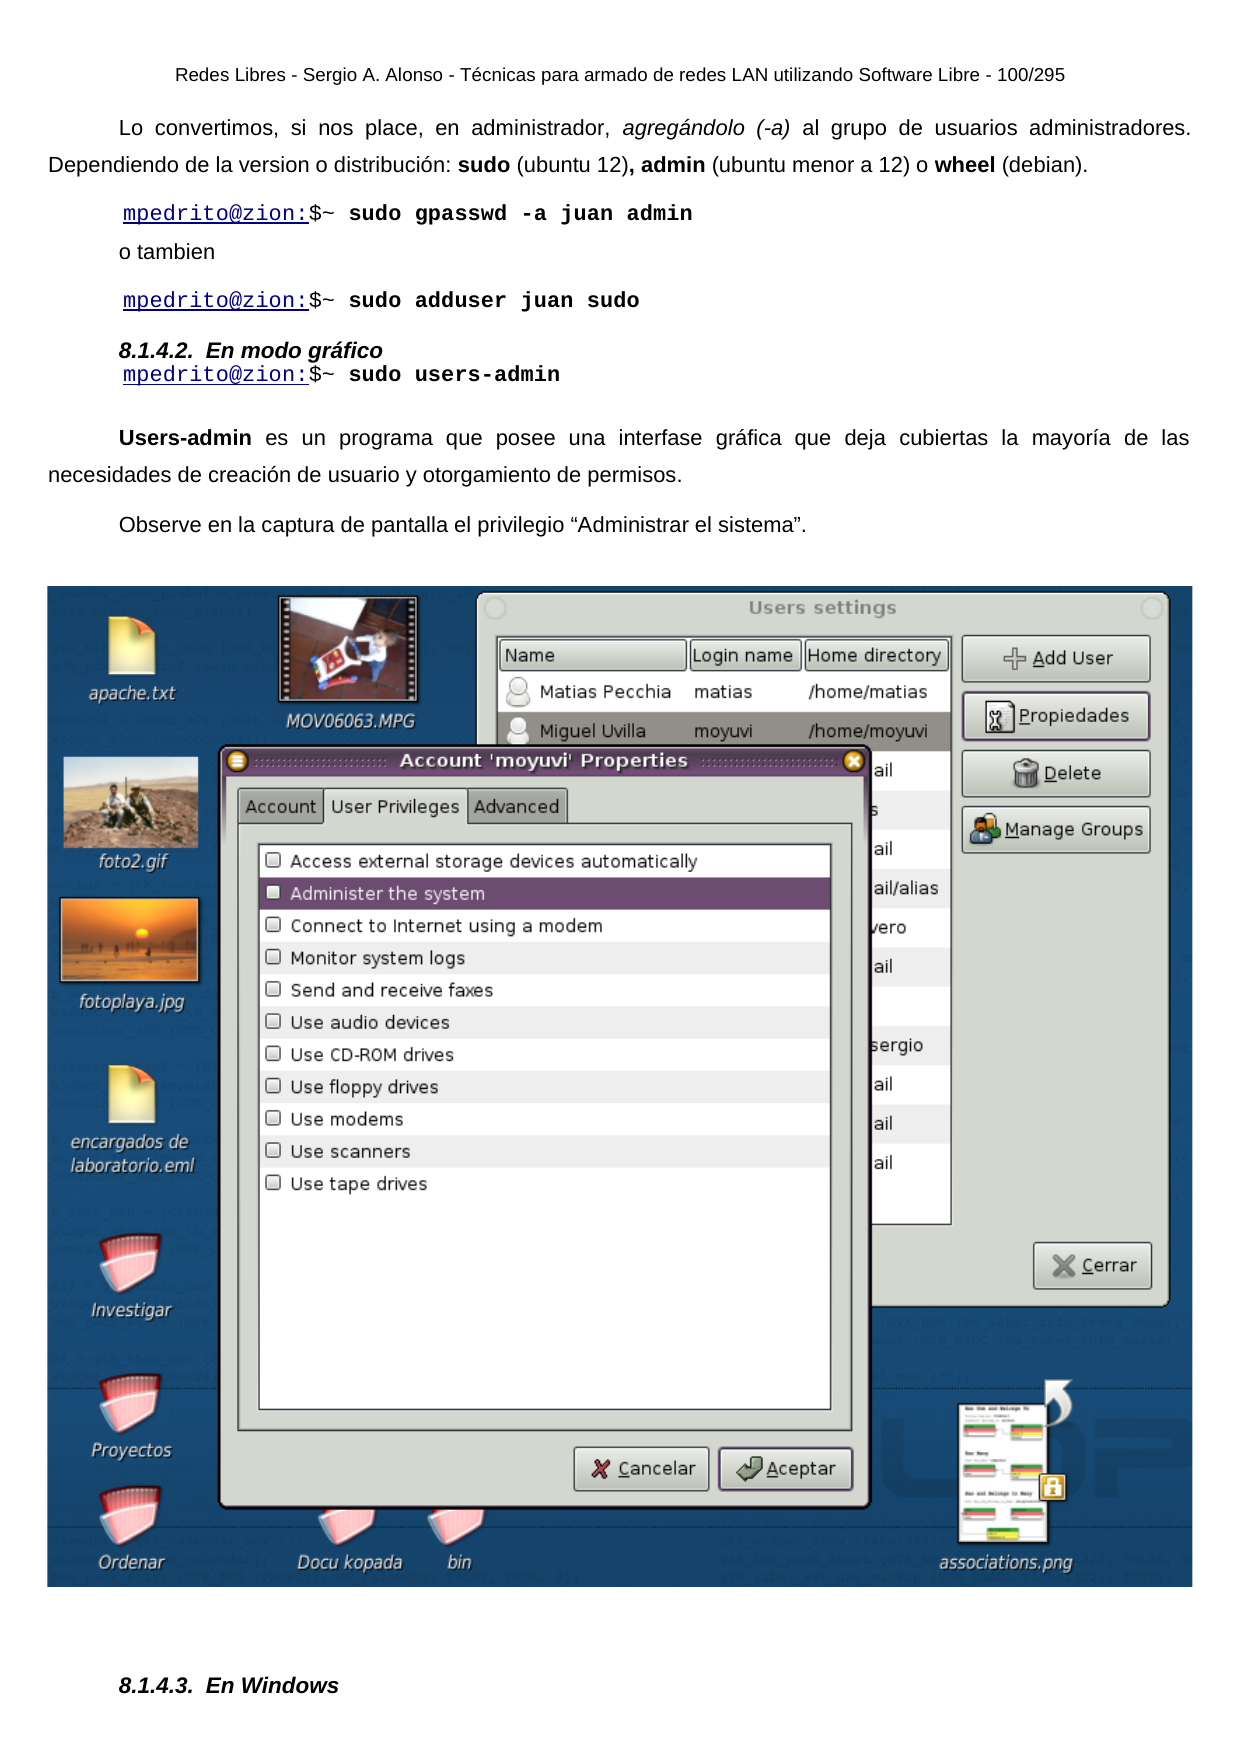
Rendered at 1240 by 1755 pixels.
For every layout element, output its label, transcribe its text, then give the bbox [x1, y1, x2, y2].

text o tambien [48, 239, 1192, 264]
picture [47, 586, 1193, 1587]
text Observe en la captura de pantalla el privilegio “Administrar el sistema”. [48, 512, 1192, 537]
text mpedrito@zion:$~ sudo adduser juan sudo [123, 289, 1192, 314]
text Users-admin es un programa que posee una interfase gráfica que deja cubiertas la mayoría de las necesidades de creación de usuario y otorgamiento de permisos. [48, 425, 1192, 487]
text mpedrito@zion:$~ sudo users-admin [123, 363, 1192, 388]
text mpedrito@zion:$~ sudo gpasswd -a juan admin [123, 202, 1192, 227]
text Lo convertimos, si nos place, en administrador, agregándolo (-a) al grupo de usuarios administradores. Dependiendo de la version o distribución: sudo (ubuntu 12), admin (ubuntu menor a 12) o wheel (debian). [48, 115, 1192, 177]
subtitle En modo gráfico [119, 338, 1192, 363]
subtitle En Windows [119, 1673, 1192, 1698]
